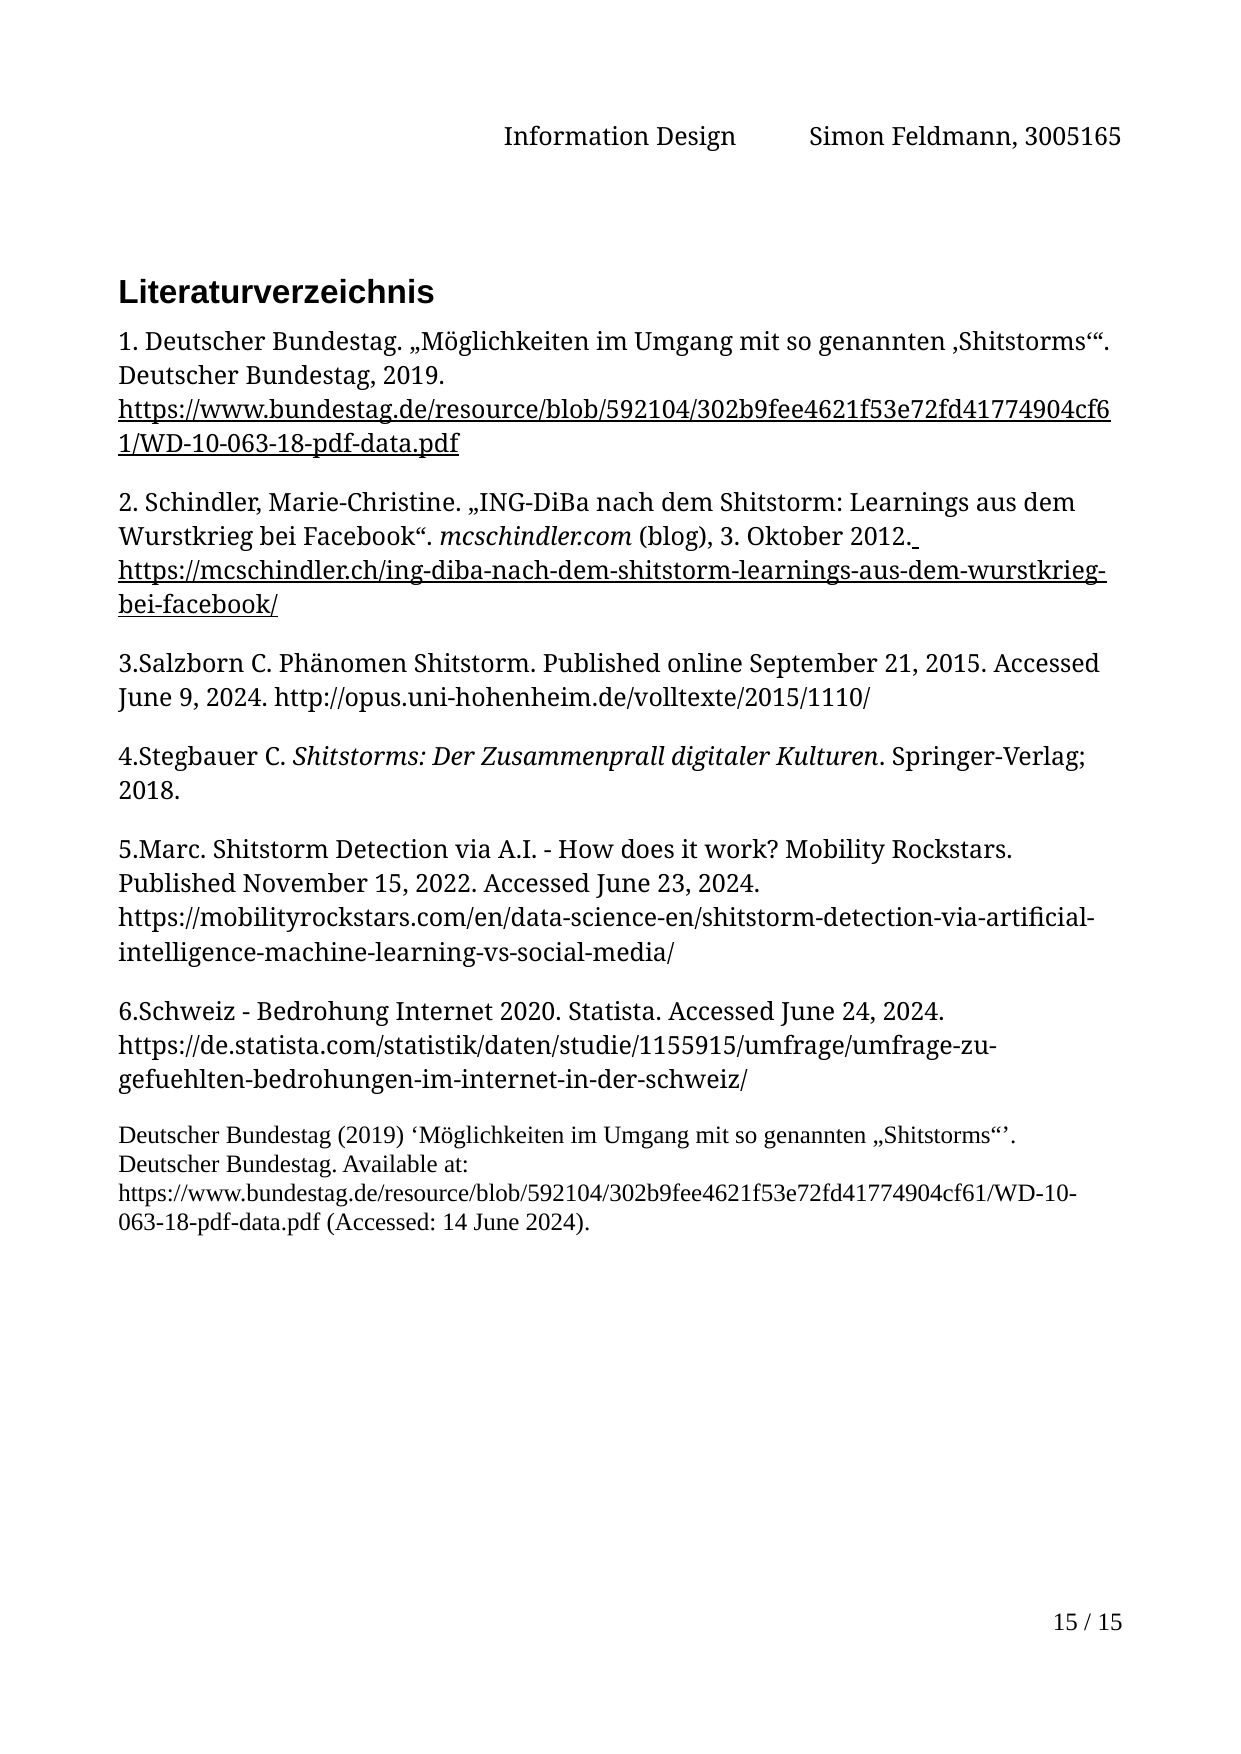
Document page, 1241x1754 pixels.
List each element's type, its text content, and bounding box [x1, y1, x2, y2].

text 4.Stegbauer C. Shitstorms: Der Zusammenprall digitaler Kulturen. Springer-Verlag; 2018. [118, 739, 1122, 807]
subtitle Literaturverzeichnis [118, 272, 1122, 311]
text 2. Schindler, Marie-Christine. „ING-DiBa nach dem Shitstorm: Learnings aus dem Wurstkrieg bei Facebook“. mcschindler.com (blog), 3. Oktober 2012. https://mcschindler.ch/ing-diba-nach-dem-shitstorm-learnings-aus-dem-wurstkrieg-bei-facebook/ [118, 484, 1122, 621]
text 6.Schweiz - Bedrohung Internet 2020. Statista. Accessed June 24, 2024. https://de.statista.com/statistik/daten/studie/1155915/umfrage/umfrage-zu-gefuehlten-bedrohungen-im-internet-in-der-schweiz/ [118, 993, 1122, 1095]
text 5.Marc. Shitstorm Detection via A.I. - How does it work? Mobility Rockstars. Published November 15, 2022. Accessed June 23, 2024. https://mobilityrockstars.com/en/data-science-en/shitstorm-detection-via-artificial-intelligence-machine-learning-vs-social-media/ [118, 832, 1122, 968]
text Deutscher Bundestag (2019) ‘Möglichkeiten im Umgang mit so genannten „Shitstorms“’. Deutscher Bundestag. Available at: https://www.bundestag.de/resource/blob/592104/302b9fee4621f53e72fd41774904cf61/WD-10-063-18-pdf-data.pdf (Accessed: 14 June 2024). [118, 1120, 1122, 1235]
text 3.Salzborn C. Phänomen Shitstorm. Published online September 21, 2015. Accessed June 9, 2024. http://opus.uni-hohenheim.de/volltexte/2015/1110/ [118, 646, 1122, 714]
text 1. Deutscher Bundestag. „Möglichkeiten im Umgang mit so genannten ‚Shitstorms‘“. Deutscher Bundestag, 2019. https://www.bundestag.de/resource/blob/592104/302b9fee4621f53e72fd41774904cf61/WD-10-063-18-pdf-data.pdf [118, 323, 1122, 459]
